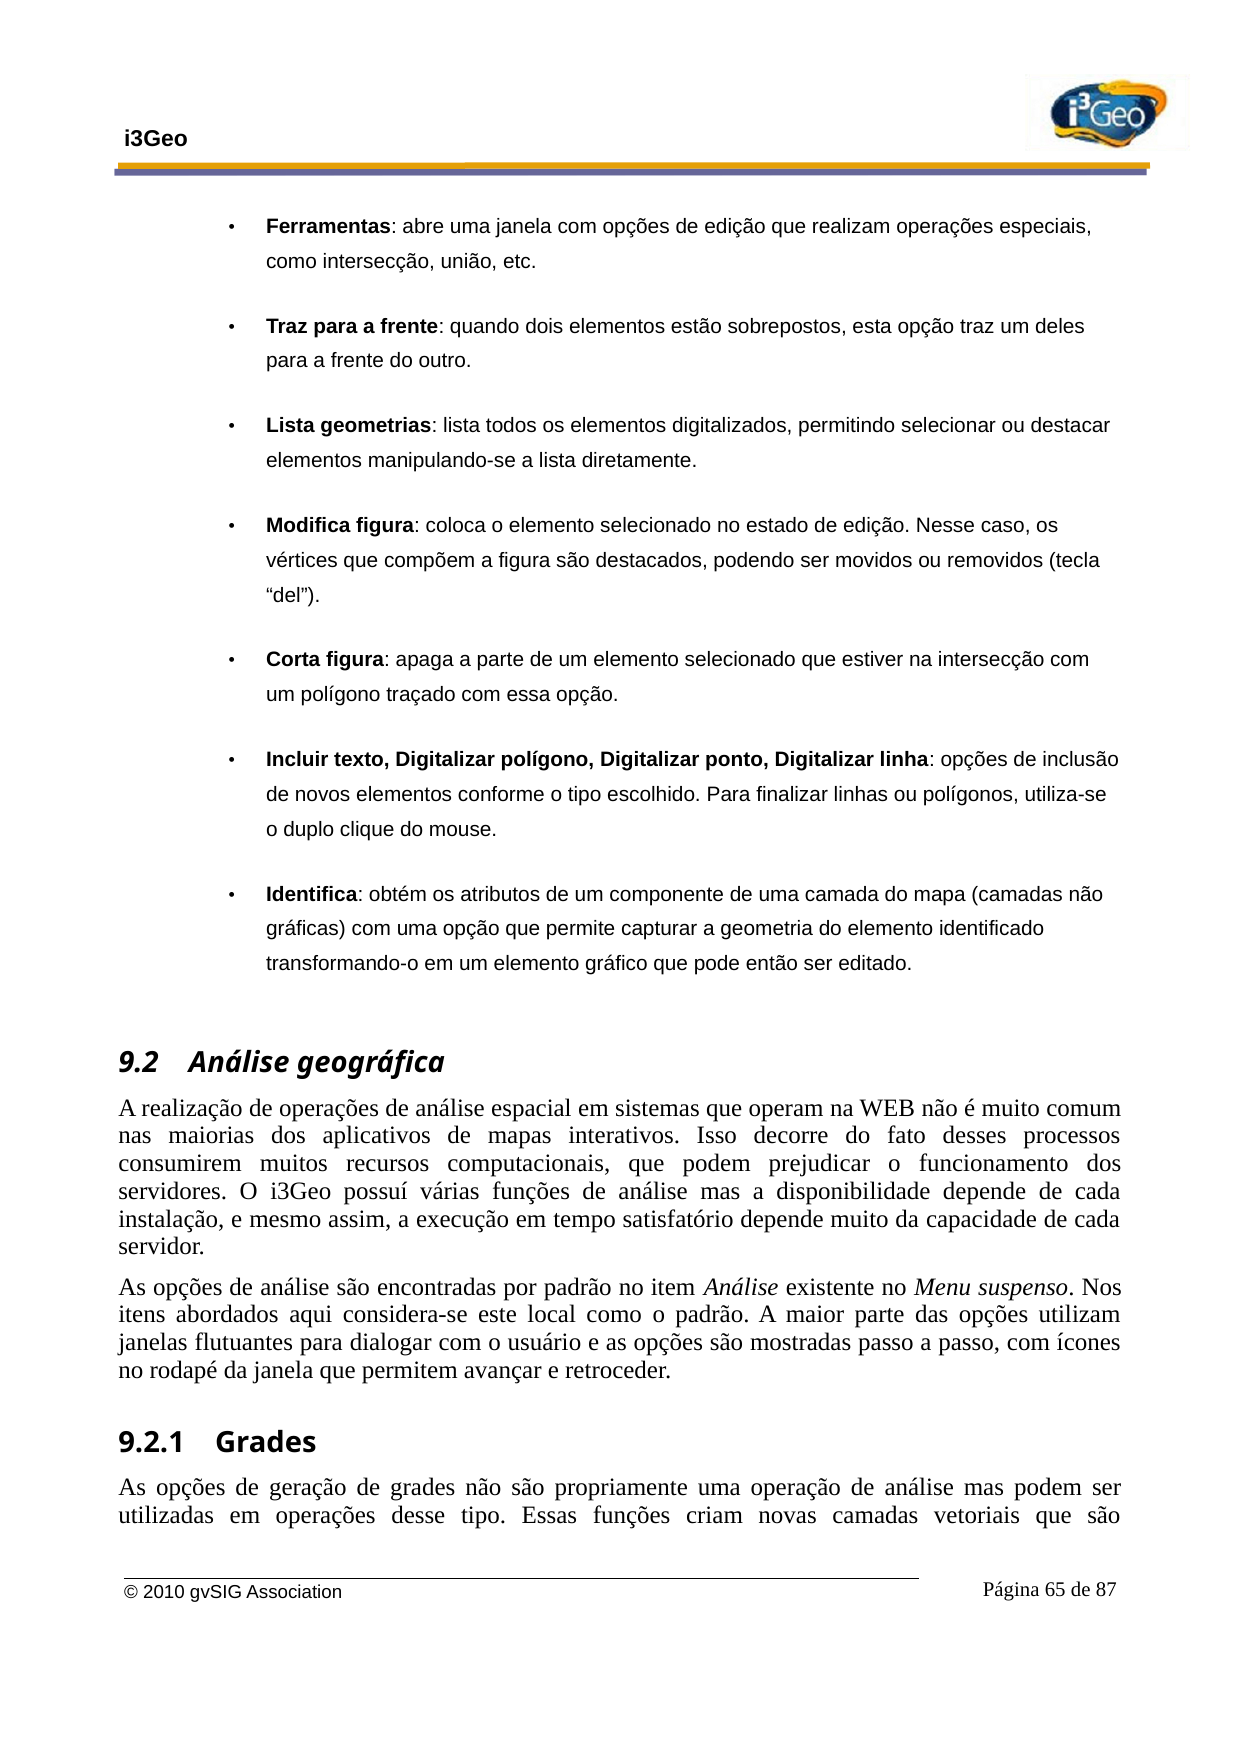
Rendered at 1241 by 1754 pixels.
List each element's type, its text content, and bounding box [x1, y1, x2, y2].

text As opções de geração de grades não são propriamente uma operação de análise mas podem ser utilizadas em operações desse tipo. Essas funções criam novas camadas vetoriais que são [118, 1473, 1122, 1528]
subtitle Análise geográfica [118, 1042, 1122, 1081]
list Modifica figura: coloca o elemento selecionado no estado de edição. Nesse caso, os vértices que compõem a figura são destacados, podendo ser movidos ou removidos (tecla “del”). [228, 513, 1122, 606]
list Lista geometrias: lista todos os elementos digitalizados, permitindo selecionar ou destacar elementos manipulando-se a lista diretamente. [228, 414, 1122, 472]
list Traz para a frente: quando dois elementos estão sobrepostos, esta opção traz um deles para a frente do outro. [228, 314, 1122, 372]
picture [1025, 74, 1191, 151]
list Incluir texto, Digitalizar polígono, Digitalizar ponto, Digitalizar linha: opções de inclusão de novos elementos conforme o tipo escolhido. Para finalizar linhas ou polígonos, utiliza-se o duplo clique do mouse. [228, 748, 1122, 841]
list Identifica: obtém os atributos de um componente de uma camada do mapa (camadas não gráficas) com uma opção que permite capturar a geometria do elemento identificado transformando-o em um elemento gráfico que pode então ser editado. [228, 882, 1122, 975]
list Corta figura: apaga a parte de um elemento selecionado que estiver na intersecção com um polígono traçado com essa opção. [228, 648, 1122, 706]
text As opções de análise são encontradas por padrão no item Análise existente no Menu suspenso. Nos itens abordados aqui considera-se este local como o padrão. A maior parte das opções utilizam janelas flutuantes para dialogar com o usuário e as opções são mostradas passo a passo, com ícones no rodapé da janela que permitem avançar e retroceder. [118, 1273, 1122, 1383]
subtitle Grades [118, 1421, 1122, 1461]
text A realização de operações de análise espacial em sistemas que operam na WEB não é muito comum nas maiorias dos aplicativos de mapas interativos. Isso decorre do fato desses processos consumirem muitos recursos computacionais, que podem prejudicar o funcionamento dos servidores. O i3Geo possuí várias funções de análise mas a disponibilidade depende de cada instalação, e mesmo assim, a execução em tempo satisfatório depende muito da capacidade de cada servidor. [118, 1094, 1122, 1260]
list Ferramentas: abre uma janela com opções de edição que realizam operações especiais, como intersecção, união, etc. [228, 214, 1122, 272]
